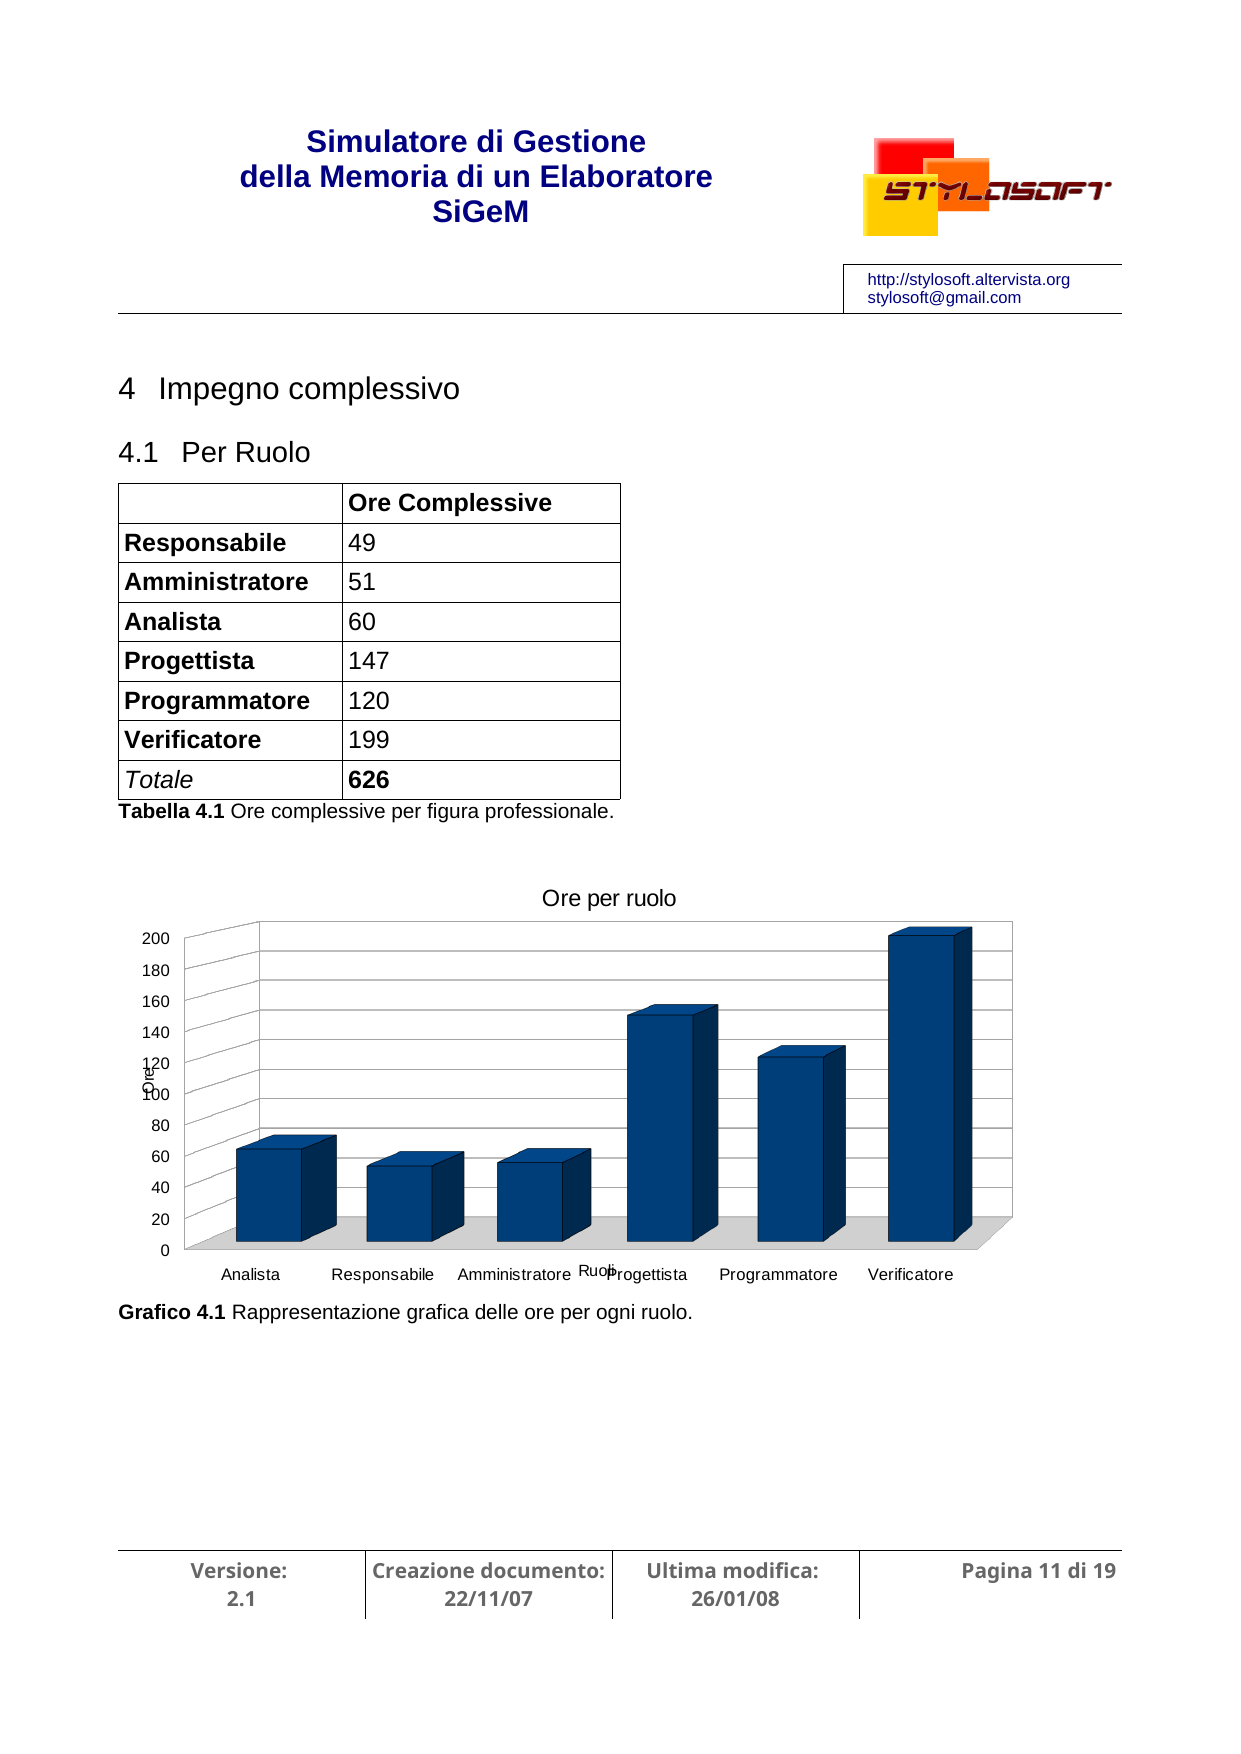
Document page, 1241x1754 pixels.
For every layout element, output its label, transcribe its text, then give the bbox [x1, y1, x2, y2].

table_cell Verificatore [119, 721, 342, 759]
table_cell Totale [119, 761, 342, 799]
table_cell Responsabile [119, 524, 342, 562]
table_cell 49 [343, 524, 620, 562]
picture [848, 123, 1117, 247]
text Grafico 4.1 Rappresentazione grafica delle ore per ogni ruolo. [118, 1301, 1122, 1324]
table_cell 51 [343, 563, 620, 602]
subtitle Per Ruolo [118, 436, 1122, 468]
table_header [119, 484, 342, 523]
table_cell Programmatore [119, 682, 342, 720]
table_cell 120 [343, 682, 620, 720]
table_cell 199 [343, 721, 620, 759]
subtitle Impegno complessivo [118, 371, 1122, 406]
table_cell 60 [343, 603, 620, 641]
table_cell Amministratore [119, 563, 342, 602]
table_cell 626 [343, 761, 620, 799]
table_header Ore Complessive [343, 484, 620, 523]
table_cell Analista [119, 603, 342, 641]
table_cell Progettista [119, 642, 342, 681]
table_cell 147 [343, 642, 620, 681]
text Tabella 4.1 Ore complessive per figura professionale. [118, 799, 1122, 822]
